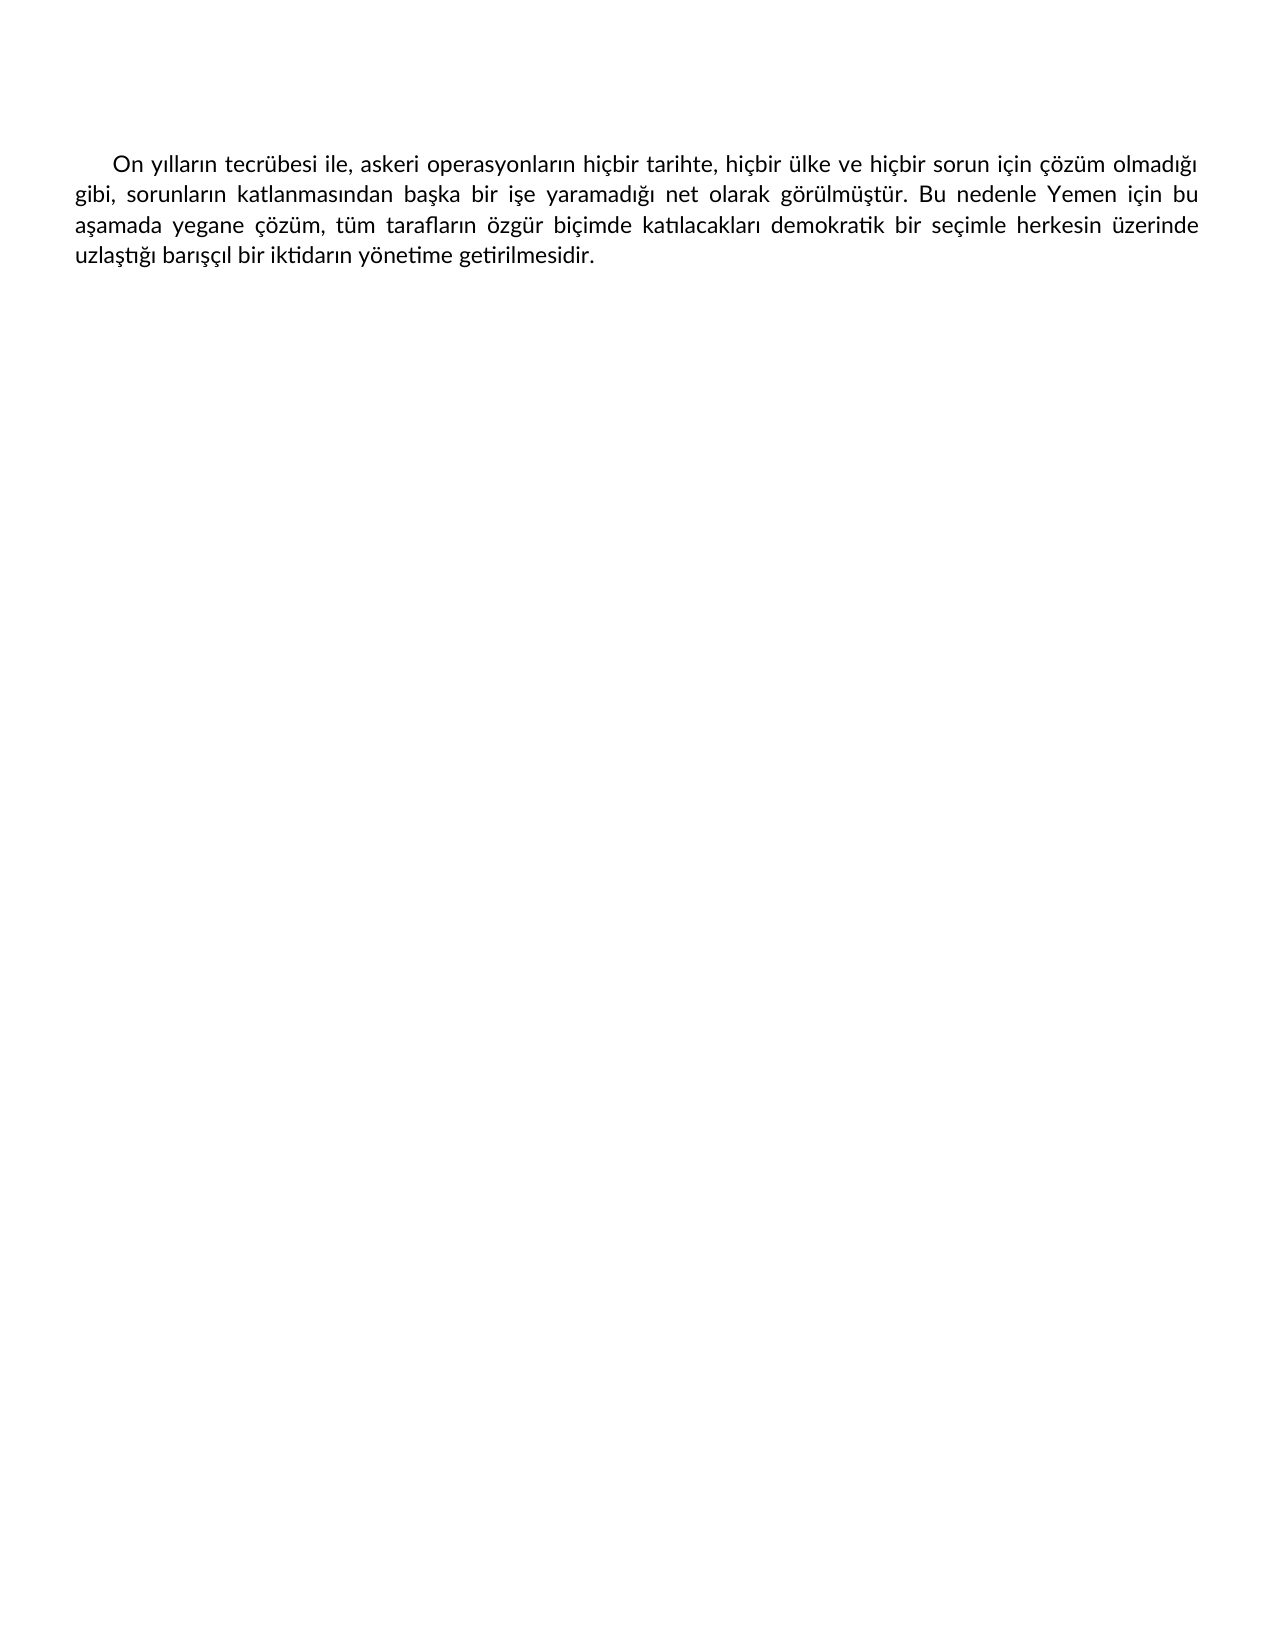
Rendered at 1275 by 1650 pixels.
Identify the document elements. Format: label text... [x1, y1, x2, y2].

text On yılların tecrübesi ile, askeri operasyonların hiçbir tarihte, hiçbir ülke ve hiçbir sorun için çözüm olmadığı gibi, sorunların katlanmasından başka bir işe yaramadığı net olarak görülmüştür. Bu nedenle Yemen için bu aşamada yegane çözüm, tüm tarafların özgür biçimde katılacakları demokratik bir seçimle herkesin üzerinde uzlaştığı barışçıl bir iktidarın yönetime getirilmesidir. [75, 150, 1200, 268]
